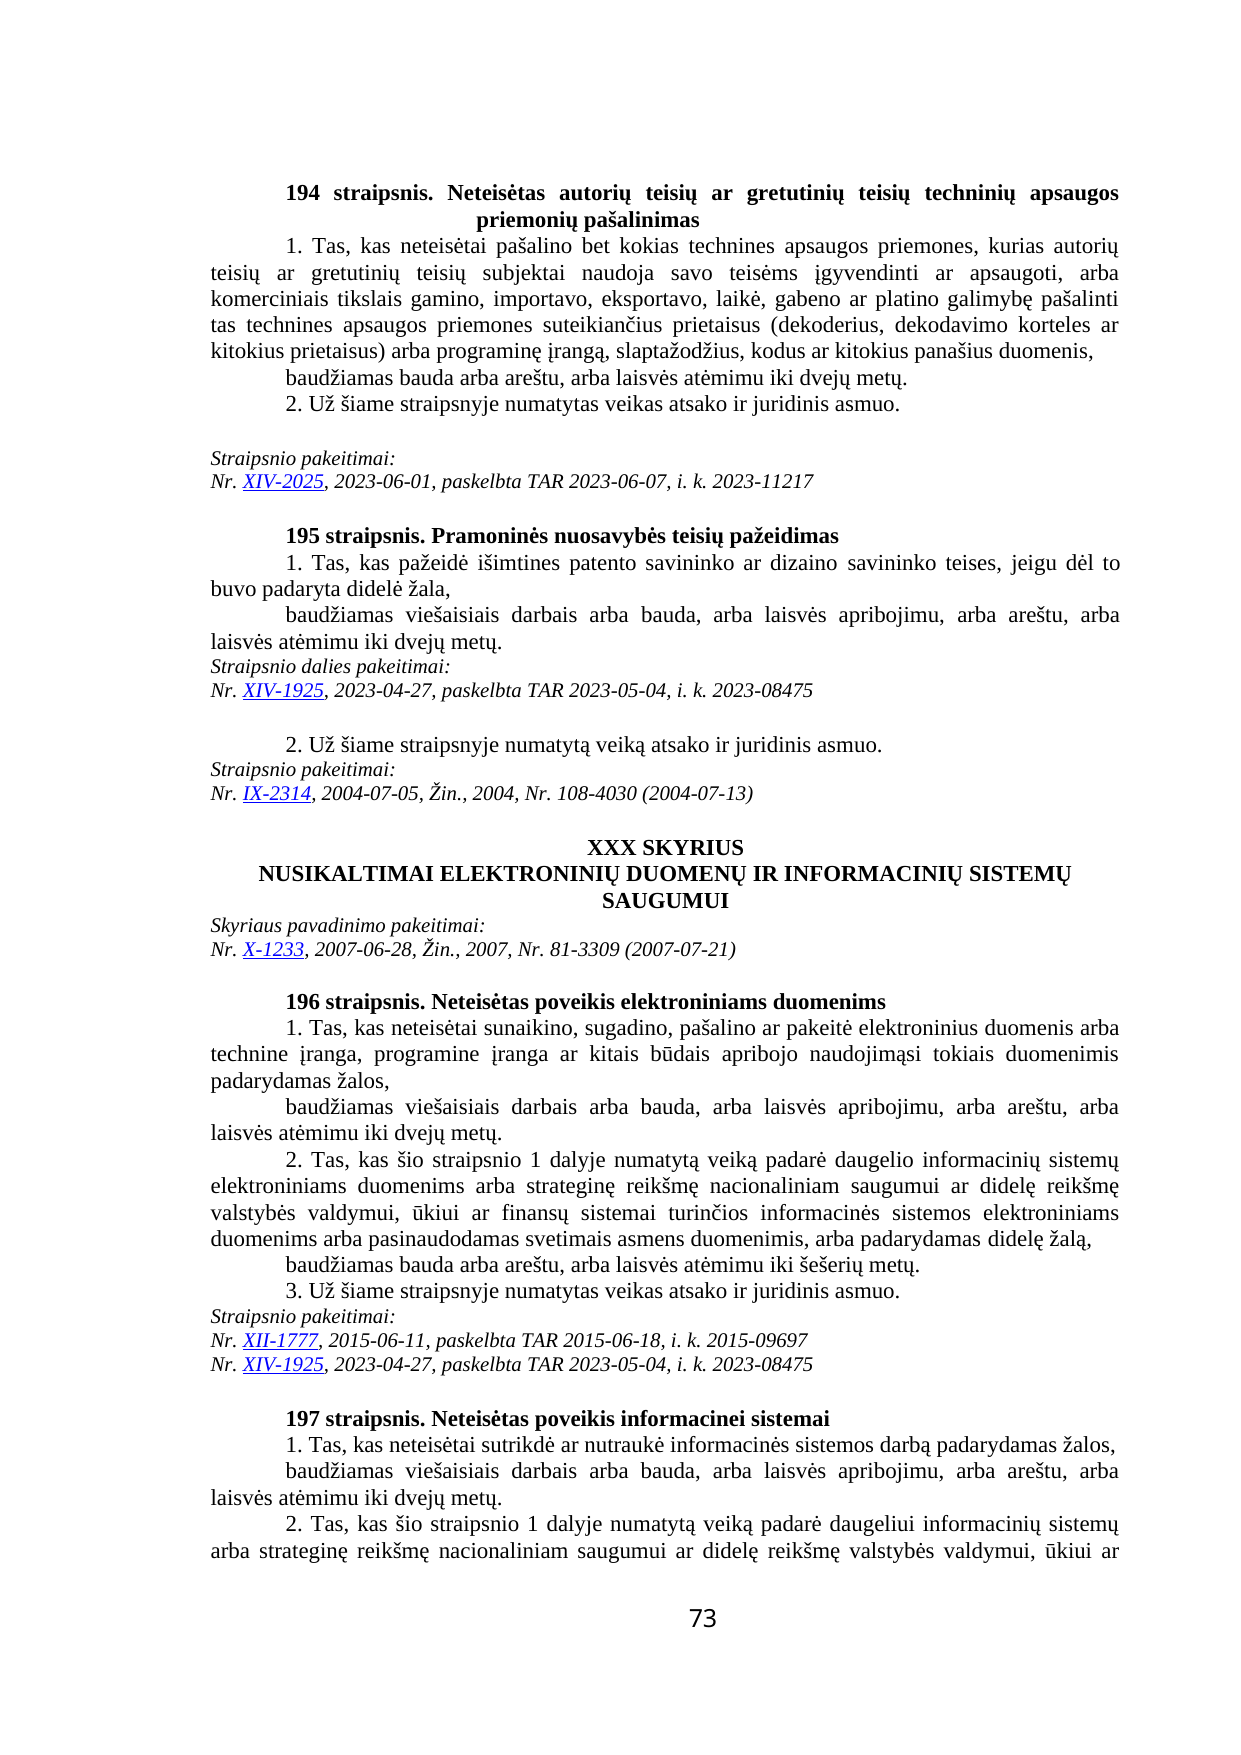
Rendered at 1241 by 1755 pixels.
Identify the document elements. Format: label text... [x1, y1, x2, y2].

text baudžiamas bauda arba areštu, arba laisvės atėmimu iki šešerių metų. [210, 1251, 1120, 1278]
text 1. Tas, kas neteisėtai sutrikdė ar nutraukė informacinės sistemos darbą padarydamas žalos, [210, 1431, 1120, 1458]
text Nr. XIV-2025, 2023-06-01, paskelbta TAR 2023-06-07, i. k. 2023-11217 [210, 469, 1120, 493]
text XXX SKYRIUS [210, 834, 1120, 861]
text Skyriaus pavadinimo pakeitimai: [210, 913, 1120, 937]
text baudžiamas viešaisiais darbais arba bauda, arba laisvės apribojimu, arba areštu, arba laisvės atėmimu iki dvejų metų. [210, 1093, 1120, 1146]
text Straipsnio pakeitimai: [210, 445, 1120, 469]
text NUSIKALTIMAI ELEKTRONINIŲ DUOMENŲ IR INFORMACINIŲ SISTEMŲ SAUGUMUI [210, 861, 1120, 913]
text Straipsnio pakeitimai: [210, 757, 1120, 781]
text Nr. XIV-1925, 2023-04-27, paskelbta TAR 2023-05-04, i. k. 2023-08475 [210, 678, 1120, 702]
text Straipsnio dalies pakeitimai: [210, 654, 1120, 678]
text 1. Tas, kas neteisėtai pašalino bet kokias technines apsaugos priemones, kurias autorių teisių ar gretutinių teisių subjektai naudoja savo teisėms įgyvendinti ar apsaugoti, arba komerciniais tikslais gamino, importavo, eksportavo, laikė, gabeno ar platino galimybę pašalinti tas technines apsaugos priemones suteikiančius prietaisus (dekoderius, dekodavimo korteles ar kitokius prietaisus) arba programinę įrangą, slaptažodžius, kodus ar kitokius panašius duomenis, [210, 232, 1120, 364]
text 194 straipsnis. Neteisėtas autorių teisių ar gretutinių teisių techninių apsaugos priemonių pašalinimas [285, 179, 1120, 232]
text 2. Už šiame straipsnyje numatytą veiką atsako ir juridinis asmuo. [210, 731, 1120, 757]
text 2. Už šiame straipsnyje numatytas veikas atsako ir juridinis asmuo. [210, 390, 1120, 417]
text Nr. X-1233, 2007-06-28, Žin., 2007, Nr. 81-3309 (2007-07-21) [210, 937, 1120, 961]
text 195 straipsnis. Pramoninės nuosavybės teisių pažeidimas [210, 522, 1120, 549]
text baudžiamas bauda arba areštu, arba laisvės atėmimu iki dvejų metų. [210, 364, 1120, 390]
text Straipsnio pakeitimai: [210, 1304, 1120, 1328]
text 3. Už šiame straipsnyje numatytas veikas atsako ir juridinis asmuo. [210, 1278, 1120, 1304]
text baudžiamas viešaisiais darbais arba bauda, arba laisvės apribojimu, arba areštu, arba laisvės atėmimu iki dvejų metų. [210, 1458, 1120, 1510]
text Nr. XIV-1925, 2023-04-27, paskelbta TAR 2023-05-04, i. k. 2023-08475 [210, 1352, 1120, 1376]
text 1. Tas, kas neteisėtai sunaikino, sugadino, pašalino ar pakeitė elektroninius duomenis arba technine įranga, programine įranga ar kitais būdais apribojo naudojimąsi tokiais duomenimis padarydamas žalos, [210, 1014, 1120, 1093]
text 2. Tas, kas šio straipsnio 1 dalyje numatytą veiką padarė daugelio informacinių sistemų elektroniniams duomenims arba strateginę reikšmę nacionaliniam saugumui ar didelę reikšmę valstybės valdymui, ūkiui ar finansų sistemai turinčios informacinės sistemos elektroniniams duomenims arba pasinaudodamas svetimais asmens duomenimis, arba padarydamas didelę žalą, [210, 1146, 1120, 1251]
text 196 straipsnis. Neteisėtas poveikis elektroniniams duomenims [210, 988, 1120, 1014]
text 197 straipsnis. Neteisėtas poveikis informacinei sistemai [210, 1405, 1120, 1431]
text 1. Tas, kas pažeidė išimtines patento savininko ar dizaino savininko teises, jeigu dėl to buvo padaryta didelė žala, [210, 549, 1120, 601]
text Nr. XII-1777, 2015-06-11, paskelbta TAR 2015-06-18, i. k. 2015-09697 [210, 1328, 1120, 1352]
text Nr. IX-2314, 2004-07-05, Žin., 2004, Nr. 108-4030 (2004-07-13) [210, 781, 1120, 805]
text 2. Tas, kas šio straipsnio 1 dalyje numatytą veiką padarė daugeliui informacinių sistemų arba strateginę reikšmę nacionaliniam saugumui ar didelę reikšmę valstybės valdymui, ūkiui ar [210, 1510, 1120, 1563]
text baudžiamas viešaisiais darbais arba bauda, arba laisvės apribojimu, arba areštu, arba laisvės atėmimu iki dvejų metų. [210, 601, 1120, 654]
